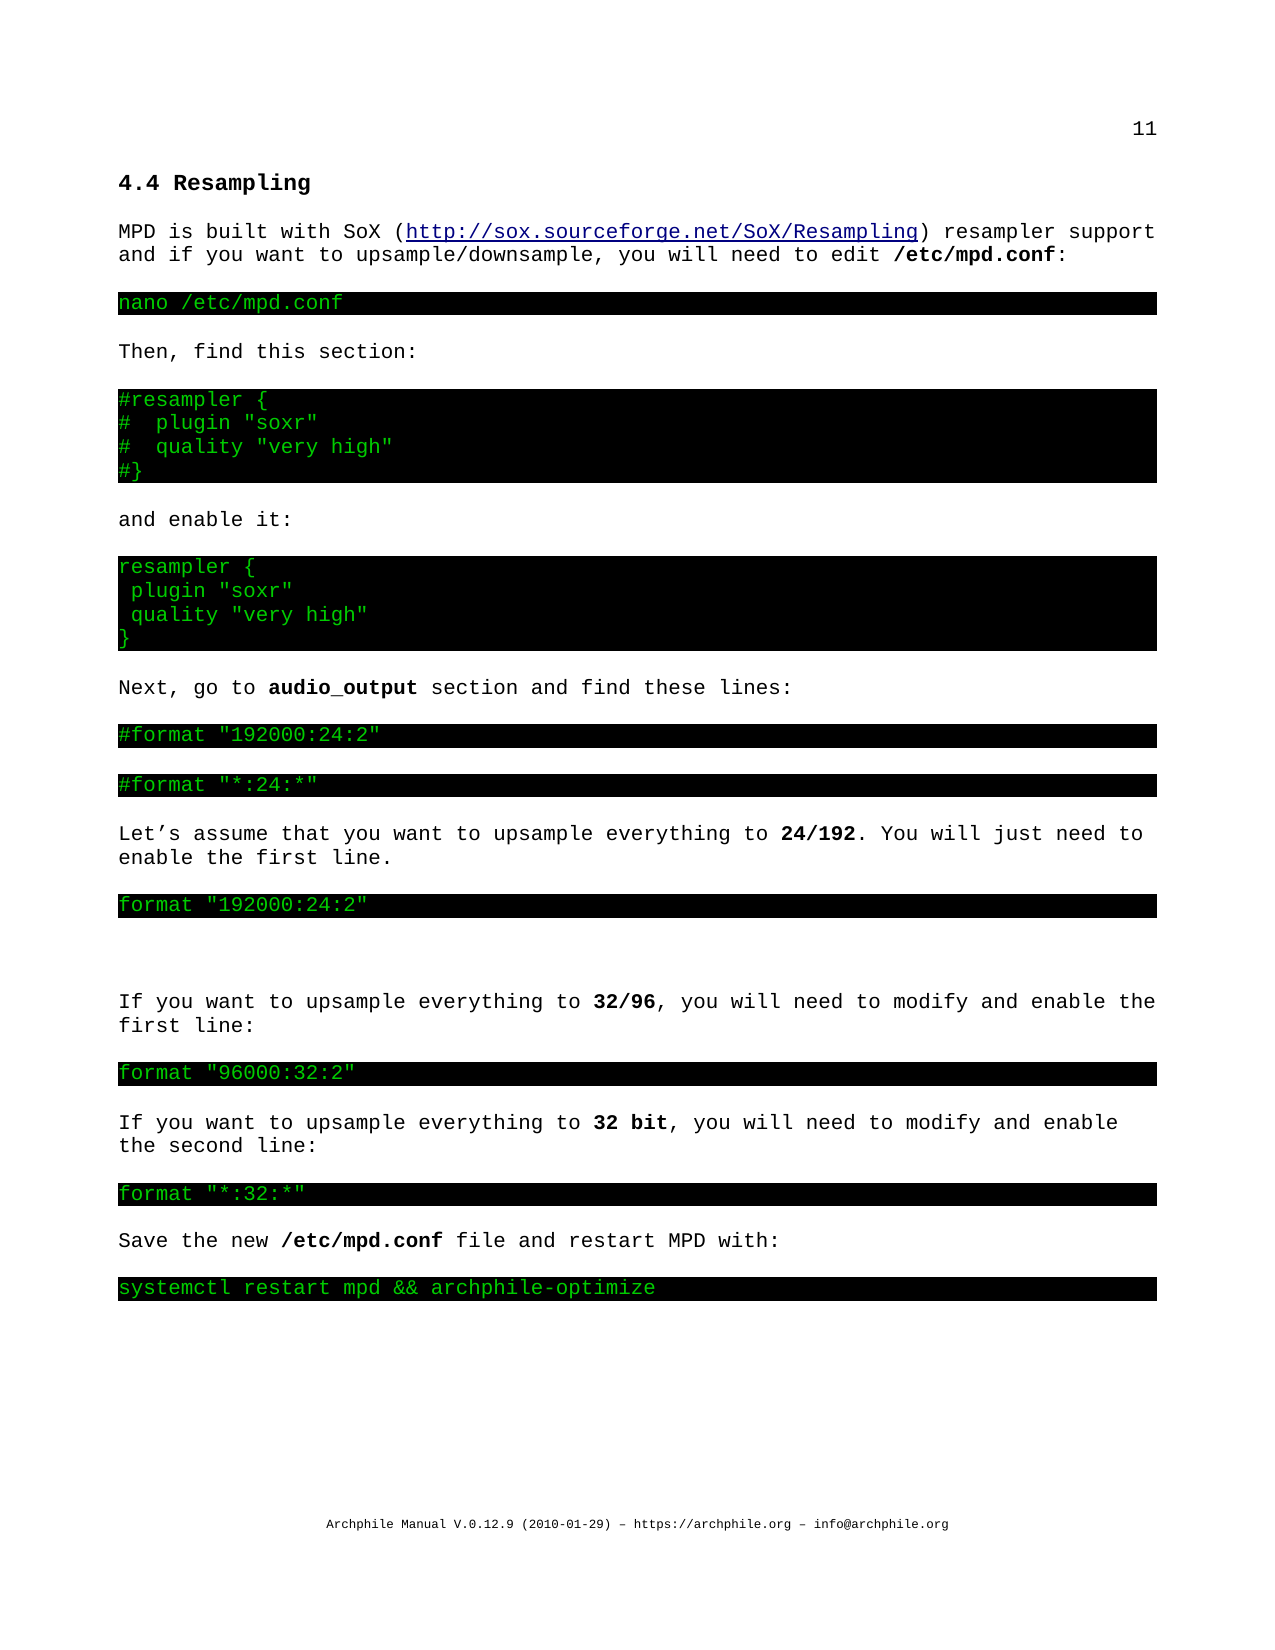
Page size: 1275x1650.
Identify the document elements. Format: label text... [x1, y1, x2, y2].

text MPD is built with SoX (http://sox.sourceforge.net/SoX/Resampling) resampler support and if you want to upsample/downsample, you will need to edit /etc/mpd.conf: [118, 221, 1157, 268]
text format "96000:32:2" [118, 1062, 1157, 1086]
text resampler { [118, 556, 1157, 580]
text #resampler { [118, 389, 1157, 412]
text If you want to upsample everything to 32 bit, you will need to modify and enable the second line: [118, 1112, 1157, 1159]
text } [118, 627, 1157, 651]
text # quality "very high" [118, 436, 1157, 459]
text #format "*:24:*" [118, 774, 1157, 797]
text If you want to upsample everything to 32/96, you will need to modify and enable the first line: [118, 991, 1157, 1038]
text format "192000:24:2" [118, 894, 1157, 918]
text Let’s assume that you want to upsample everything to 24/192. You will just need to enable the first line. [118, 823, 1157, 871]
text nano /etc/mpd.conf [118, 292, 1157, 315]
text systemctl restart mpd && archphile-optimize [118, 1277, 1157, 1301]
text #format "192000:24:2" [118, 724, 1157, 748]
text Next, go to audio_output section and find these lines: [118, 677, 1157, 701]
text Then, find this section: [118, 341, 1157, 365]
text plugin "soxr" [118, 580, 1157, 604]
text and enable it: [118, 509, 1157, 533]
text Save the new /etc/mpd.conf file and restart MPD with: [118, 1230, 1157, 1254]
text #} [118, 459, 1157, 483]
text quality "very high" [118, 604, 1157, 627]
text # plugin "soxr" [118, 412, 1157, 436]
text format "*:32:*" [118, 1183, 1157, 1206]
text 4.4 Resampling [118, 171, 1157, 197]
